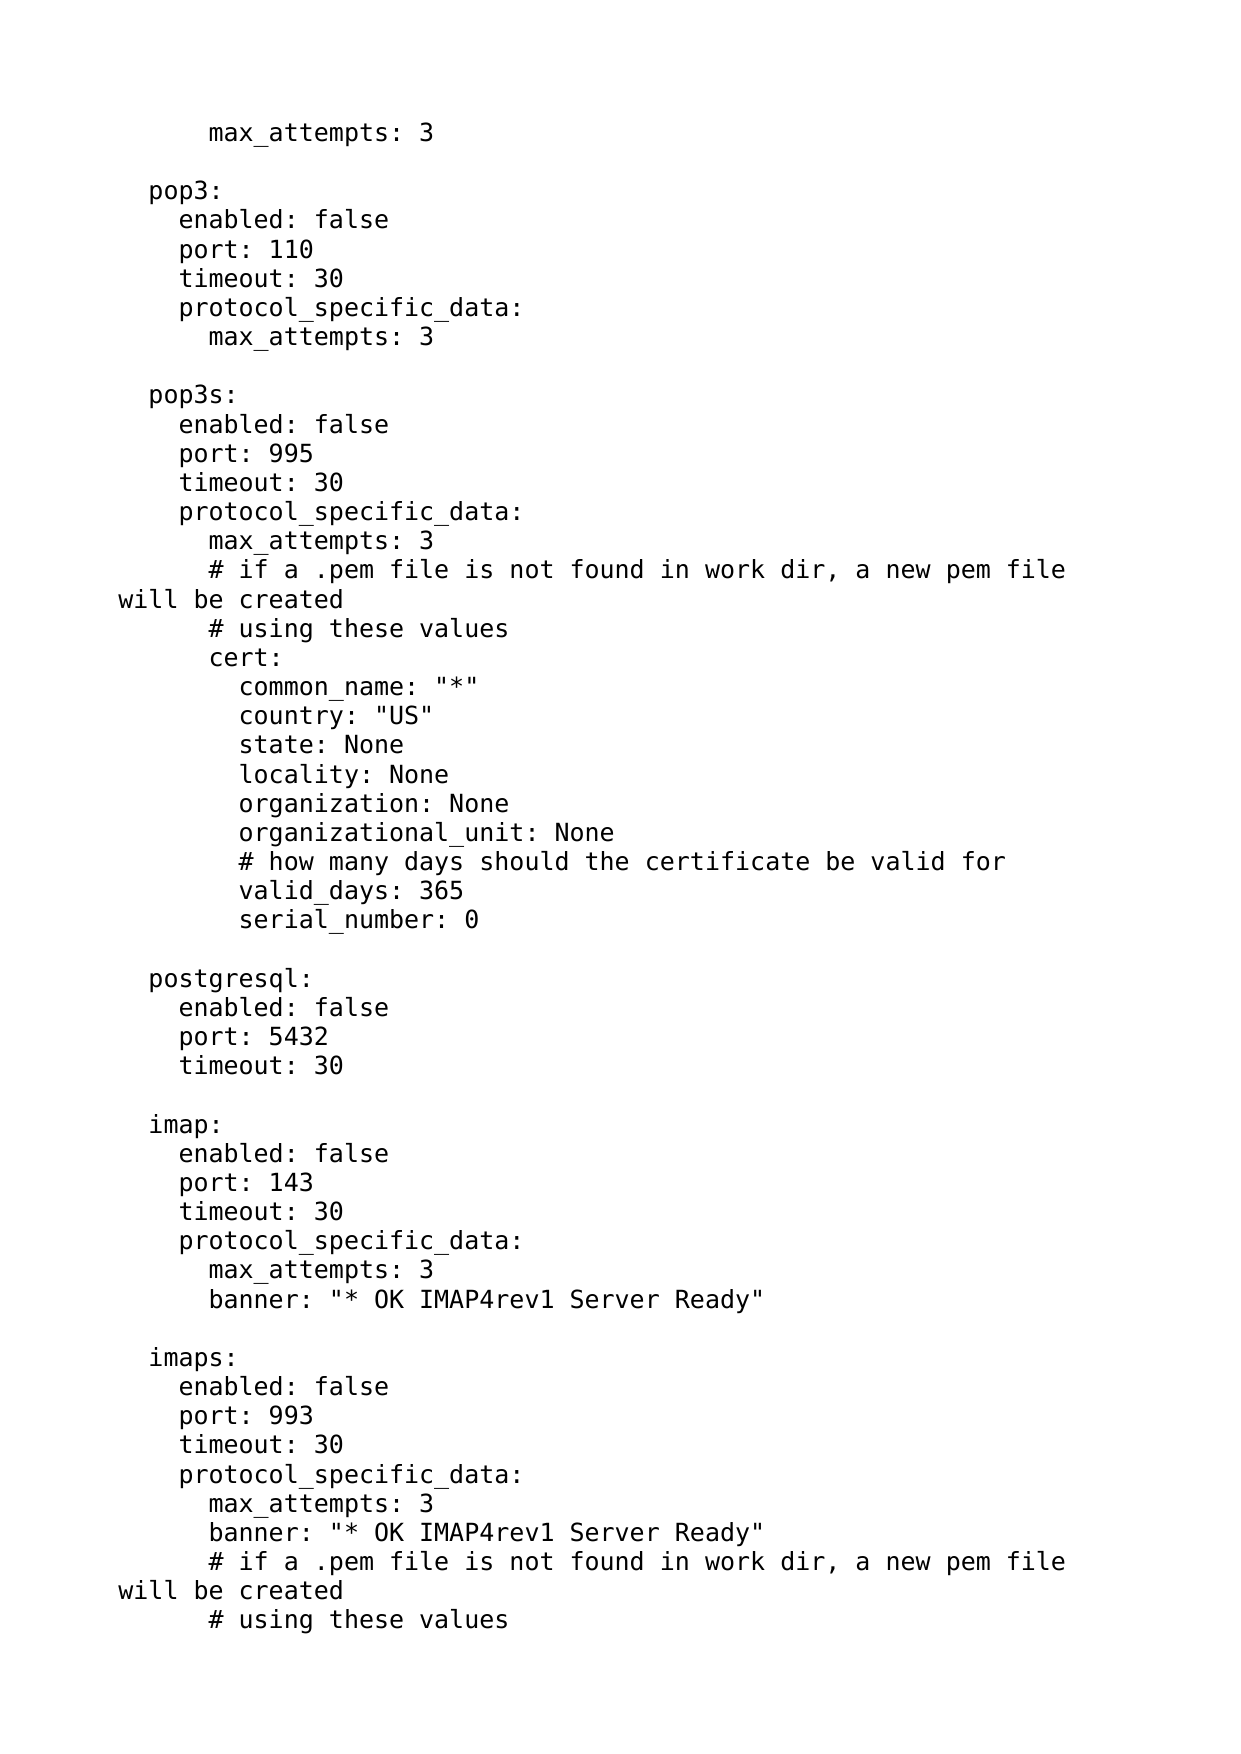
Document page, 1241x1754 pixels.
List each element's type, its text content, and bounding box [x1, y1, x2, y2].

text max_attempts: 3 pop3: enabled: false port: 110 timeout: 30 protocol_specific_data: max_attempts: 3 pop3s: enabled: false port: 995 timeout: 30 protocol_specific_data: max_attempts: 3 # if a .pem file is not found in work dir, a new pem file will be created # using these values cert: common_name: "*" country: "US" state: None locality: None organization: None organizational_unit: None # how many days should the certificate be valid for valid_days: 365 serial_number: 0 postgresql: enabled: false port: 5432 timeout: 30 imap: enabled: false port: 143 timeout: 30 protocol_specific_data: max_attempts: 3 banner: "* OK IMAP4rev1 Server Ready" imaps: enabled: false port: 993 timeout: 30 protocol_specific_data: max_attempts: 3 banner: "* OK IMAP4rev1 Server Ready" # if a .pem file is not found in work dir, a new pem file will be created # using these values [118, 118, 1122, 1635]
